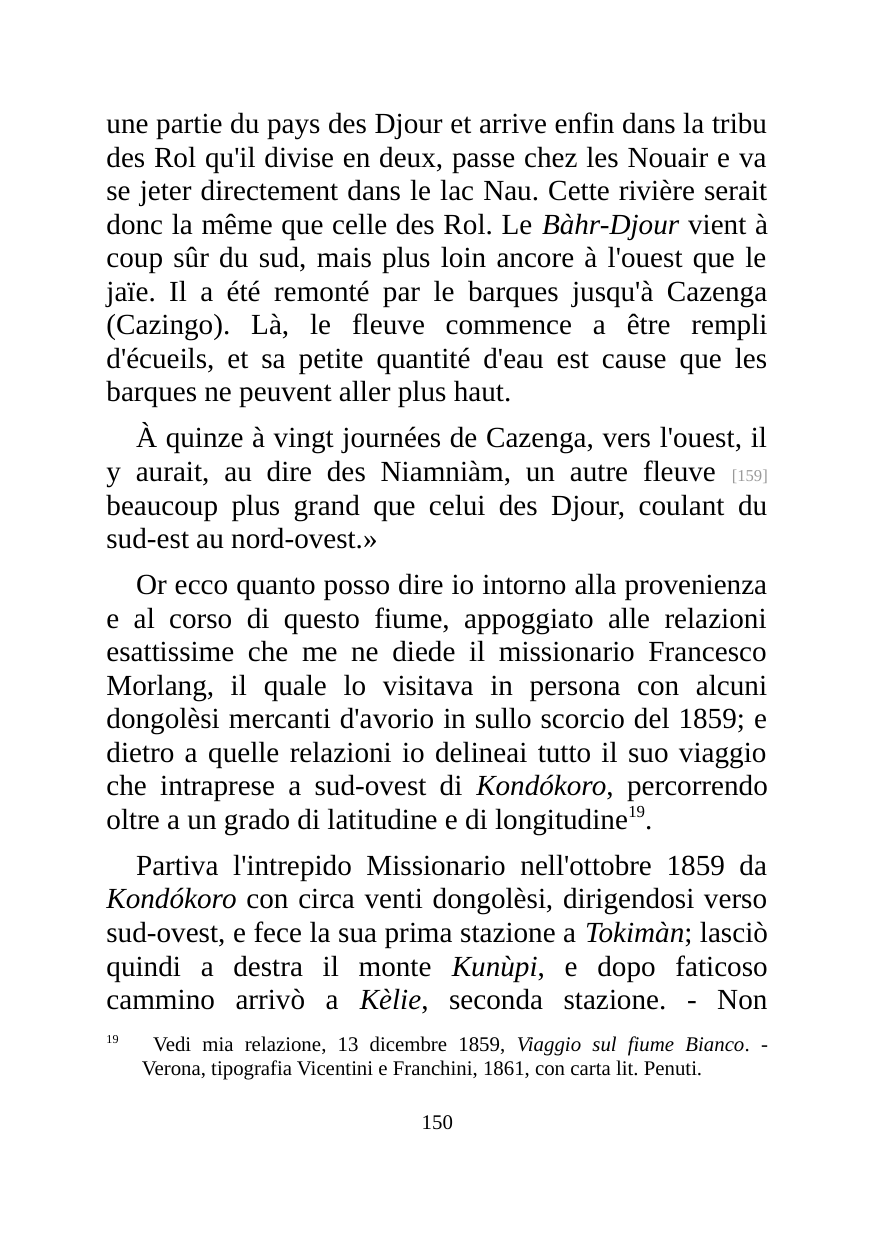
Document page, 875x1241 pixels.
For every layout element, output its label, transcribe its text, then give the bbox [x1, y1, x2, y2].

text Or ecco quanto posso dire io intorno alla provenienza e al corso di questo fiume, appoggiato alle relazioni esattissime che me ne diede il missionario Francesco Morlang, il quale lo visitava in persona con alcuni dongolèsi mercanti d'avorio in sullo scorcio del 1859; e dietro a quelle relazioni io delineai tutto il suo viaggio che intraprese a sud-ovest di Kondókoro, percorrendo oltre a un grado di latitudine e di longitudine. [106, 567, 768, 836]
text Vedi mia relazione, 13 dicembre 1859, Viaggio sul fiume Bianco. - Verona, tipografia Vicentini e Franchini, 1861, con carta lit. Penuti. [106, 1032, 768, 1080]
text une partie du pays des Djour et arrive enfin dans la tribu des Rol qu'il divise en deux, passe chez les Nouair e va se jeter directement dans le lac Nau. Cette rivière serait donc la même que celle des Rol. Le Bàhr-Djour vient à coup sûr du sud, mais plus loin ancore à l'ouest que le jaïe. Il a été remonté par le barques jusqu'à Cazenga (Cazingo). Là, le fleuve commence a être rempli d'écueils, et sa petite quantité d'eau est cause que les barques ne peuvent aller plus haut. [106, 106, 768, 408]
text Partiva l'intrepido Missionario nell'ottobre 1859 da Kondókoro con circa venti dongolèsi, dirigendosi verso sud-ovest, e fece la sua prima stazione a Tokimàn; lasciò quindi a destra il monte Kunùpi, e dopo faticoso cammino arrivò a Kèlie, seconda stazione. - Non [106, 848, 768, 1016]
text À quinze à vingt journées de Cazenga, vers l'ouest, il y aurait, au dire des Niamniàm, un autre fleuve [159] beaucoup plus grand que celui des Djour, coulant du sud-est au nord-ovest.» [106, 421, 768, 555]
